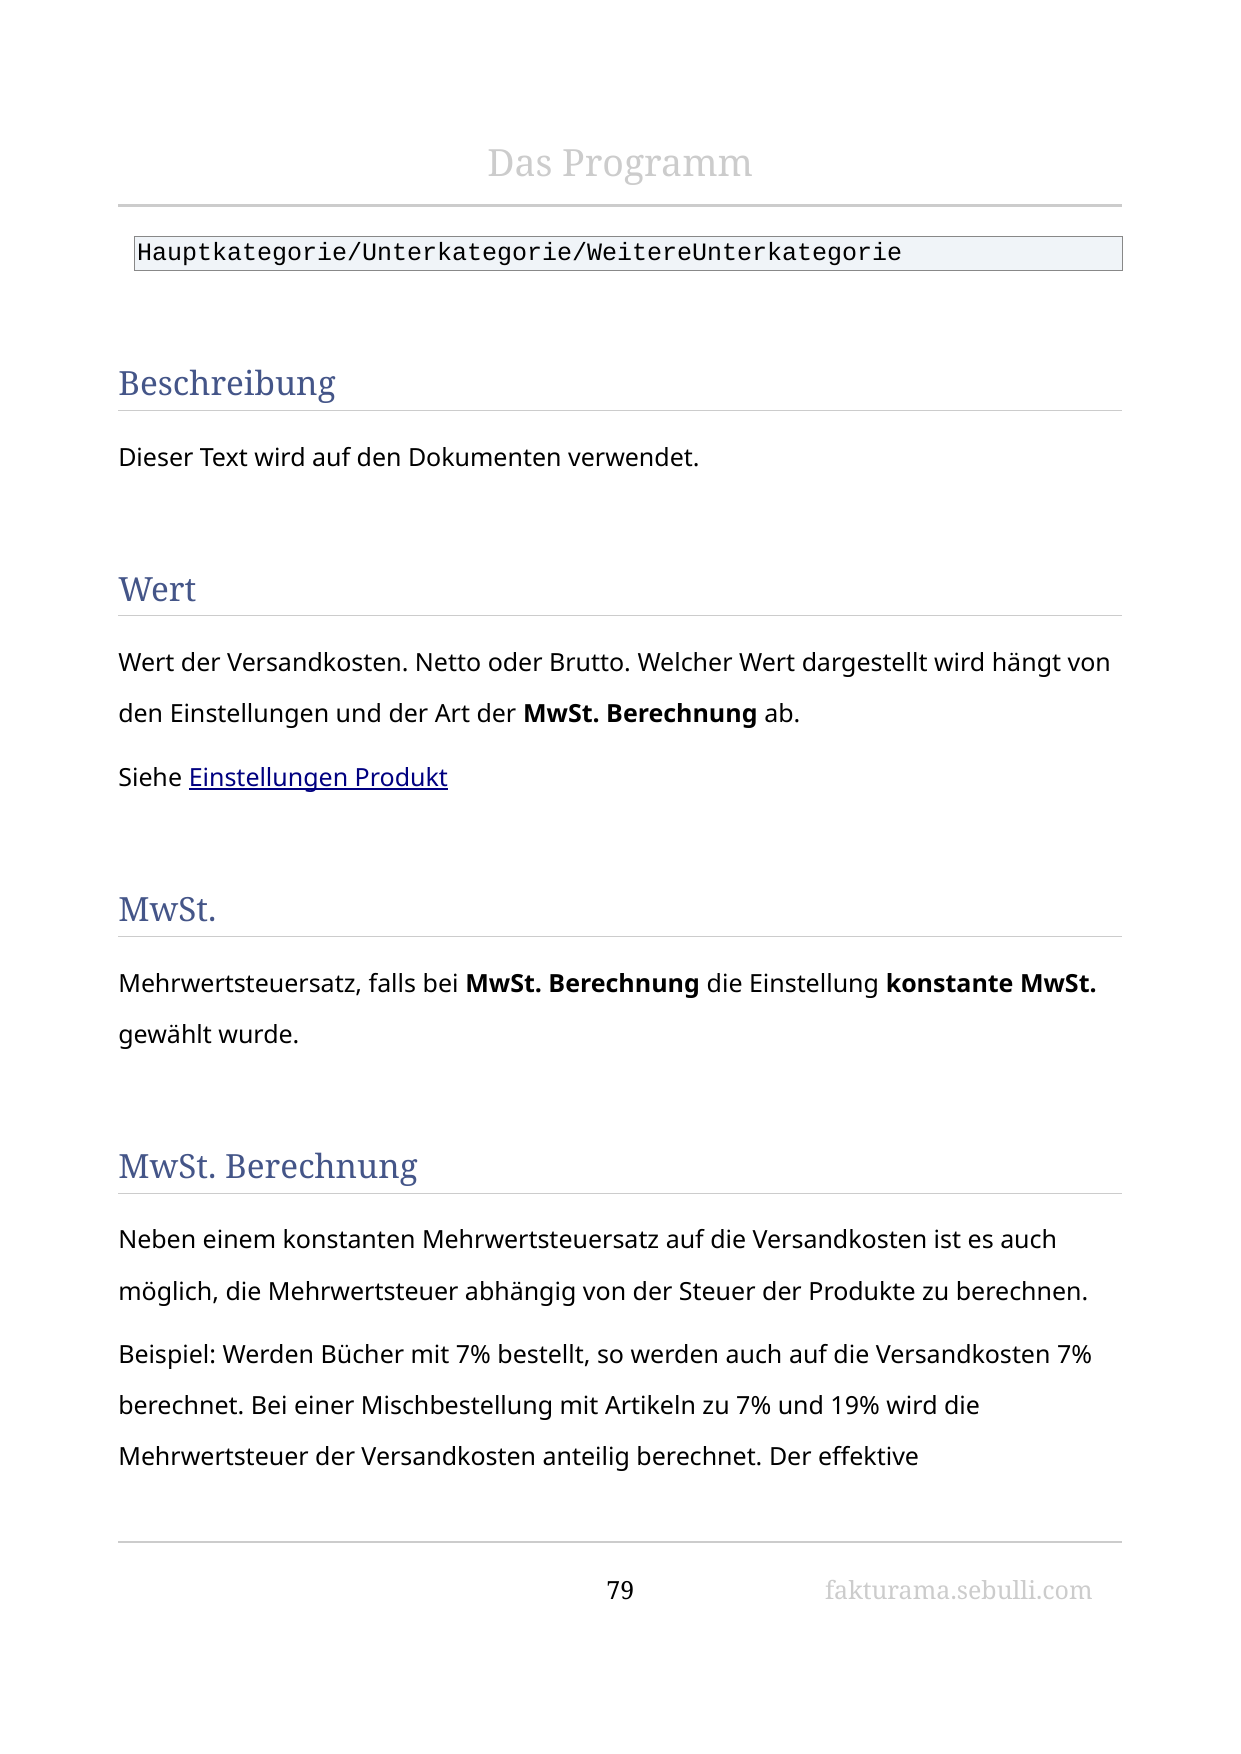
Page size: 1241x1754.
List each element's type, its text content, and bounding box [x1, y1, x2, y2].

text Mehrwertsteuersatz, falls bei MwSt. Berechnung die Einstellung konstante MwSt. gewählt wurde. [118, 965, 1122, 1051]
text Wert der Versandkosten. Netto oder Brutto. Welcher Wert dargestellt wird hängt von den Einstellungen und der Art der MwSt. Berechnung ab. [118, 645, 1122, 730]
subtitle MwSt. Berechnung [118, 1142, 1122, 1193]
subtitle Wert [118, 565, 1122, 615]
text Hauptkategorie/Unterkategorie/WeitereUnterkategorie [135, 237, 1122, 270]
text Neben einem konstanten Mehrwertsteuersatz auf die Versandkosten ist es auch möglich, die Mehrwertsteuer abhängig von der Steuer der Produkte zu berechnen. [118, 1222, 1122, 1307]
subtitle MwSt. [118, 886, 1122, 936]
text Dieser Text wird auf den Dokumenten verwendet. [118, 439, 1122, 473]
text Beispiel: Werden Bücher mit 7% bestellt, so werden auch auf die Versandkosten 7% berechnet. Bei einer Mischbestellung mit Artikeln zu 7% und 19% wird die Mehrwertsteuer der Versandkosten anteilig berechnet. Der effektive [118, 1337, 1122, 1473]
text Siehe Einstellungen Produkt [118, 760, 1122, 794]
subtitle Beschreibung [118, 360, 1122, 410]
